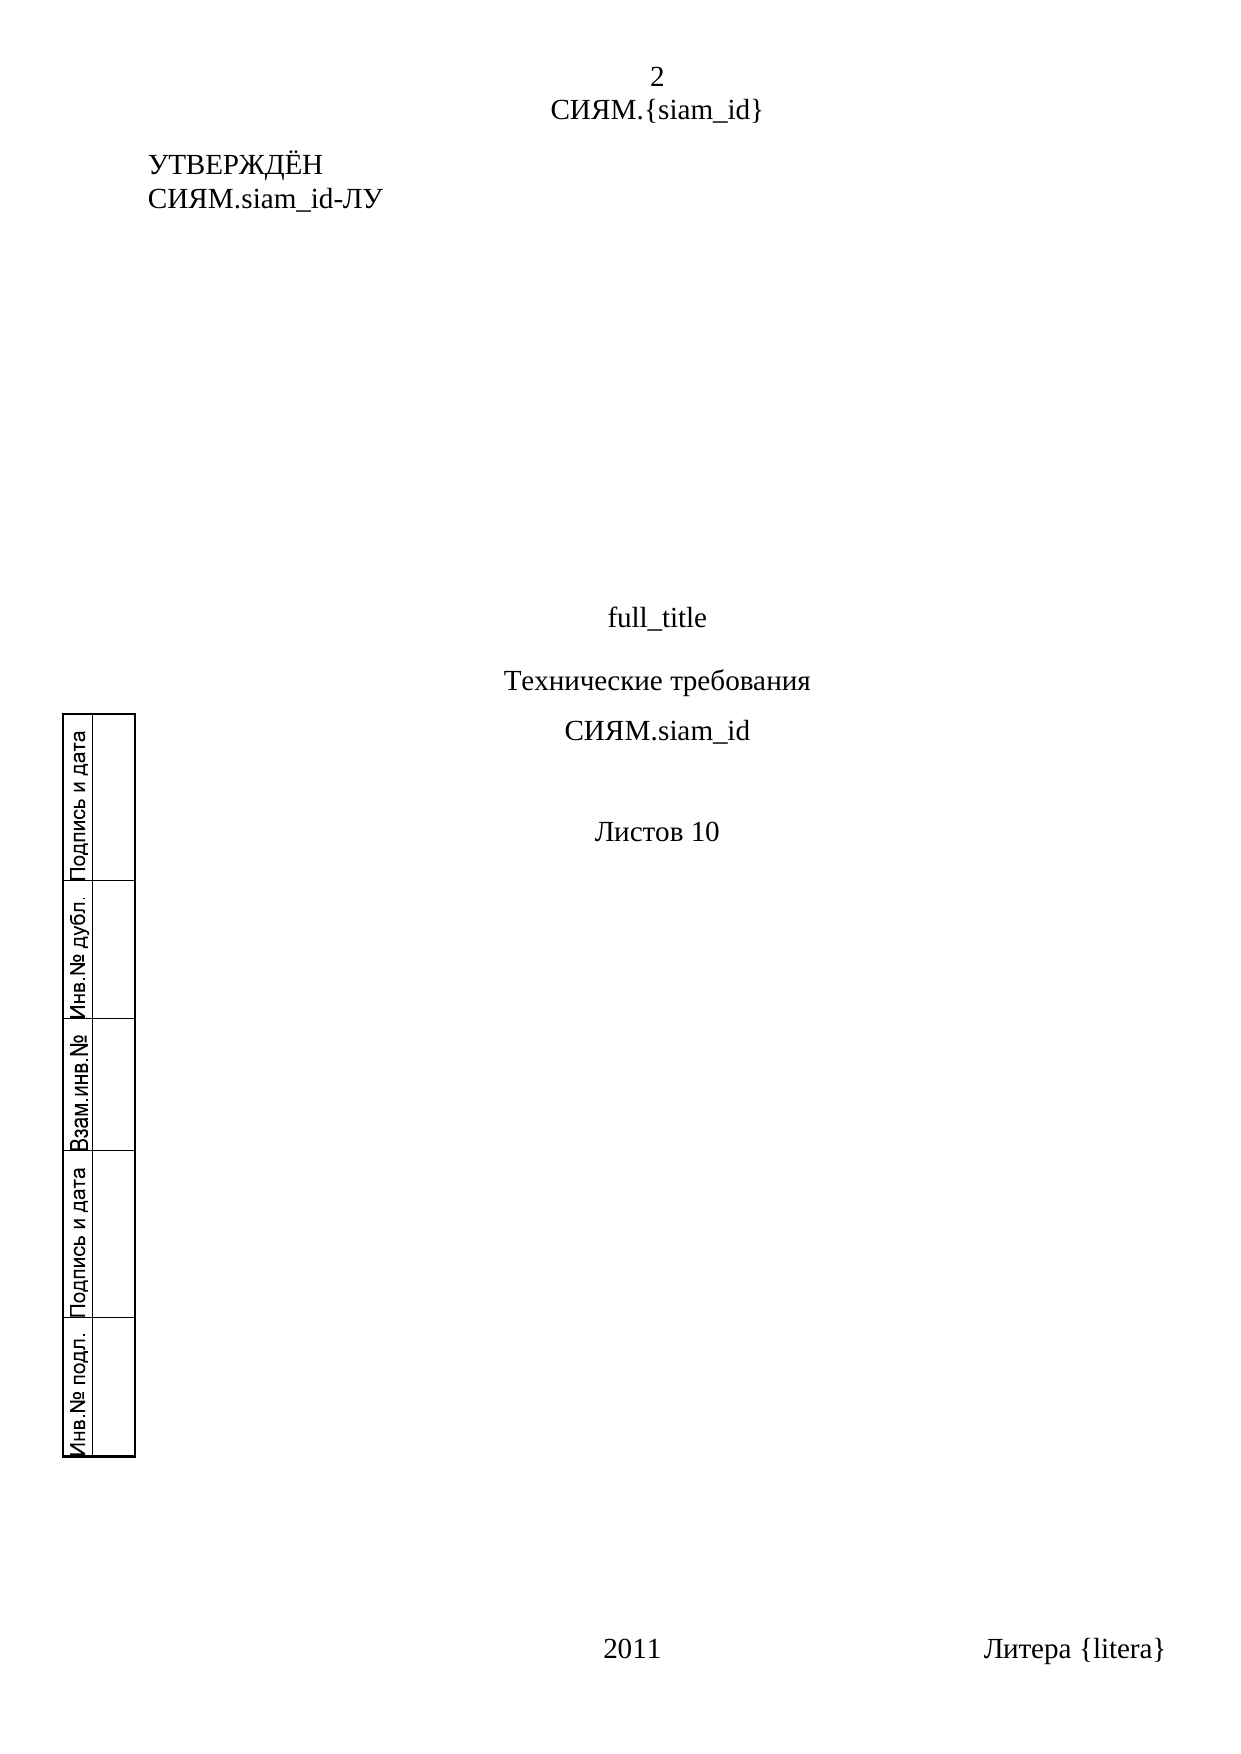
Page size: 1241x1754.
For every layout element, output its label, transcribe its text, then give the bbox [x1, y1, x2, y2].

table_cell [64, 1019, 92, 1150]
table_cell [64, 881, 92, 1018]
table_header [64, 715, 92, 880]
text 2011 Литера {litera} [148, 1632, 1166, 1665]
text full_title [148, 601, 1166, 634]
text Листов 8 [148, 814, 1166, 848]
table_header УТВЕРЖДЁН [136, 148, 564, 181]
table_cell СИЯМ.siam_id-ЛУ [136, 181, 564, 215]
table_cell [64, 1151, 92, 1317]
text СИЯМ.siam_id [148, 713, 1166, 747]
table_cell [93, 881, 134, 1018]
table_cell [64, 1318, 92, 1455]
table_cell [93, 1151, 134, 1317]
text Технические требования [148, 663, 1166, 697]
table_cell [93, 1318, 134, 1455]
table_header [93, 715, 134, 880]
table_cell [93, 1019, 134, 1150]
